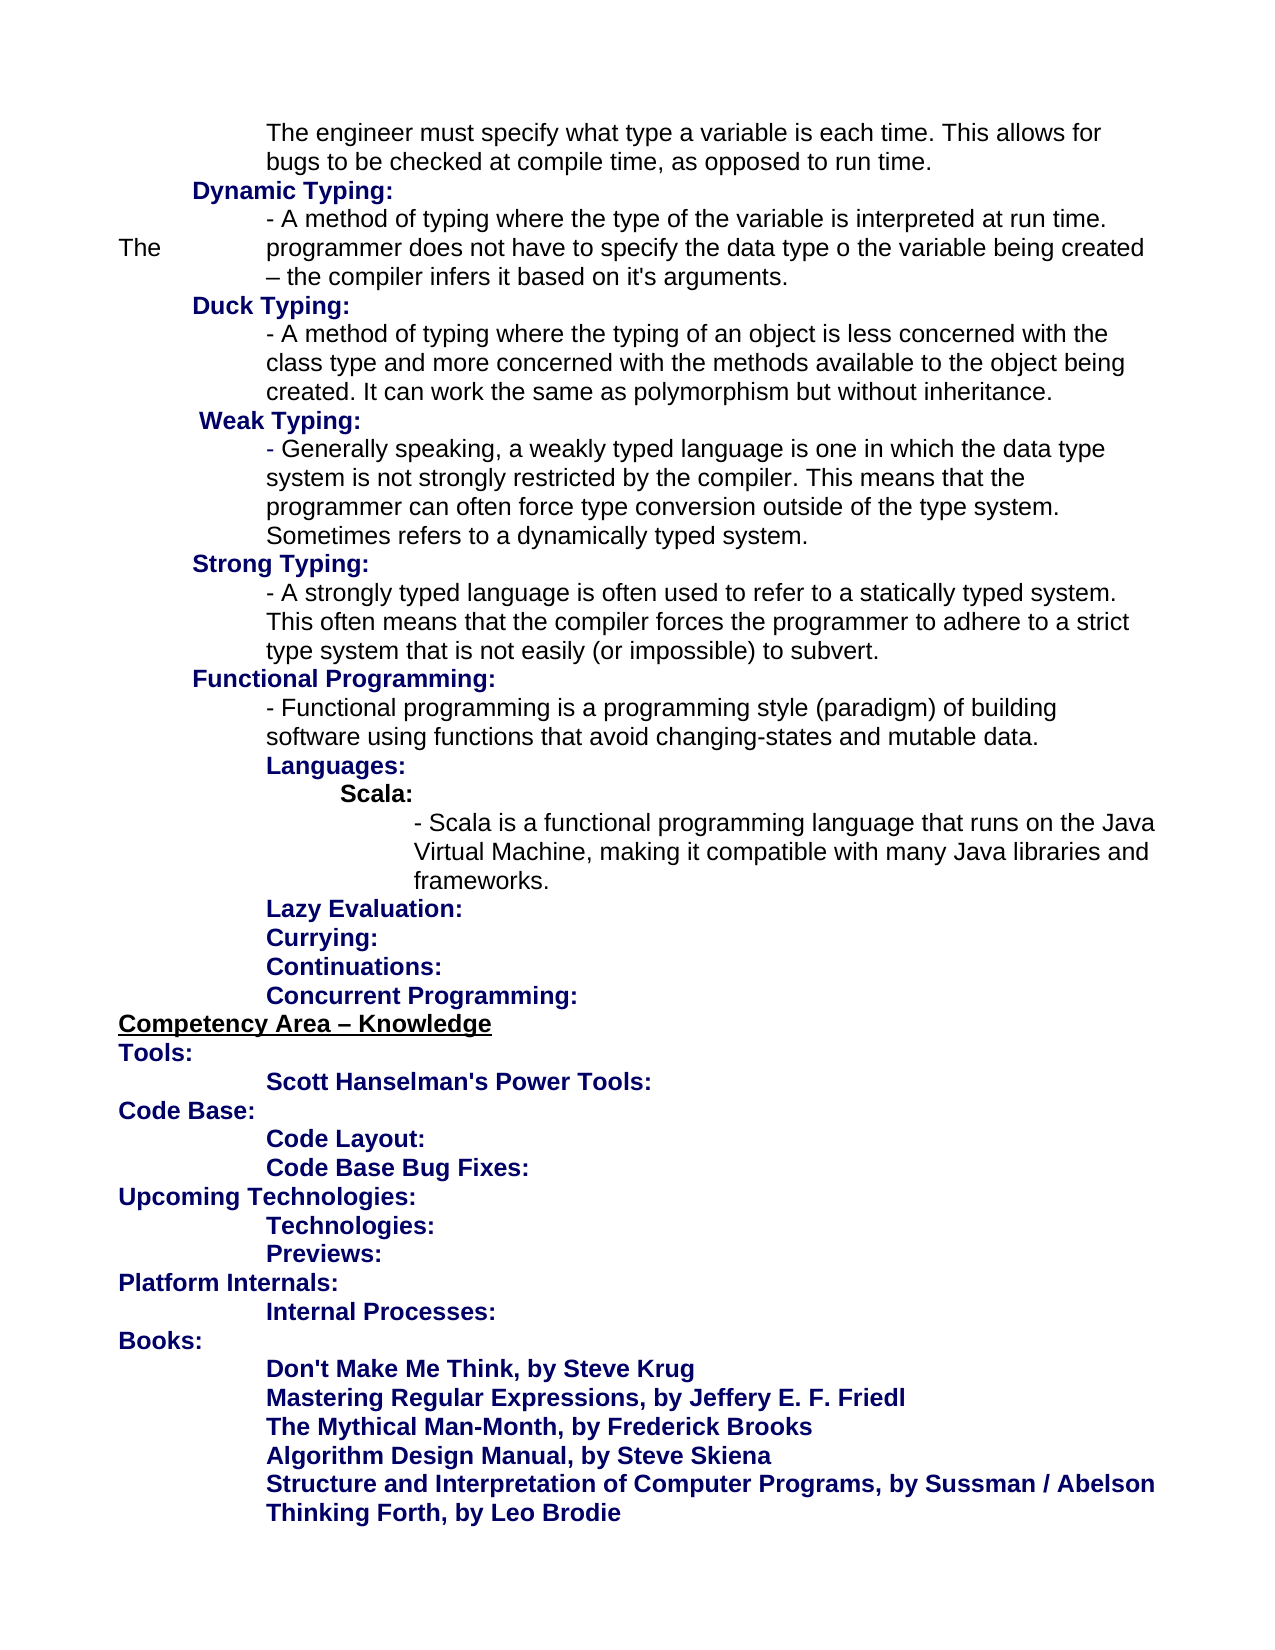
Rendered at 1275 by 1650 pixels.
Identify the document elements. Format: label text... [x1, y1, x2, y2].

text Don't Make Me Think, by Steve Krug [118, 1354, 1157, 1383]
text Functional Programming: [118, 664, 1157, 693]
text Code Layout: [118, 1124, 1157, 1153]
text Technologies: [118, 1211, 1157, 1239]
text - A method of typing where the type of the variable is interpreted at run time. The programmer does not have to specify the data type o the variable being created – the compiler infers it based on it's arguments. [118, 204, 1157, 291]
text Duck Typing: [118, 291, 1157, 319]
text Concurrent Programming: [118, 981, 1157, 1009]
text Weak Typing: [118, 406, 1157, 434]
text - Scala is a functional programming language that runs on the Java Virtual Machine, making it compatible with many Java libraries and frameworks. Lazy Evaluation: [118, 808, 1157, 923]
text - Functional programming is a programming style (paradigm) of building software using functions that avoid changing-states and mutable data. [118, 693, 1157, 751]
text Previews: [118, 1239, 1157, 1268]
text Algorithm Design Manual, by Steve Skiena [118, 1441, 1157, 1469]
text Dynamic Typing: [118, 176, 1157, 204]
text Books: [118, 1326, 1157, 1354]
text Scott Hanselman's Power Tools: [118, 1067, 1157, 1096]
text Code Base Bug Fixes: [118, 1153, 1157, 1182]
text - A method of typing where the typing of an object is less concerned with the class type and more concerned with the methods available to the object being created. It can work the same as polymorphism but without inheritance. [118, 319, 1157, 406]
text Upcoming Technologies: [118, 1182, 1157, 1211]
text The Mythical Man-Month, by Frederick Brooks [118, 1412, 1157, 1441]
text - Generally speaking, a weakly typed language is one in which the data type system is not strongly restricted by the compiler. This means that the programmer can often force type conversion outside of the type system. Sometimes refers to a dynamically typed system. [118, 434, 1157, 549]
text Languages: [118, 751, 1157, 779]
text Mastering Regular Expressions, by Jeffery E. F. Friedl [118, 1383, 1157, 1412]
text Currying: [118, 923, 1157, 952]
text Thinking Forth, by Leo Brodie [118, 1498, 1157, 1527]
text Strong Typing: [118, 549, 1157, 578]
text Scala: [118, 779, 1157, 808]
text Structure and Interpretation of Computer Programs, by Sussman / Abelson [118, 1469, 1157, 1498]
text The engineer must specify what type a variable is each time. This allows for bugs to be checked at compile time, as opposed to run time. [118, 118, 1157, 176]
text Competency Area – Knowledge [118, 1009, 1157, 1038]
text Tools: [118, 1038, 1157, 1067]
text Platform Internals: Internal Processes: [118, 1268, 1157, 1326]
text - A strongly typed language is often used to refer to a statically typed system. This often means that the compiler forces the programmer to adhere to a strict type system that is not easily (or impossible) to subvert. [118, 578, 1157, 664]
text Continuations: [118, 952, 1157, 981]
text Code Base: [118, 1096, 1157, 1124]
